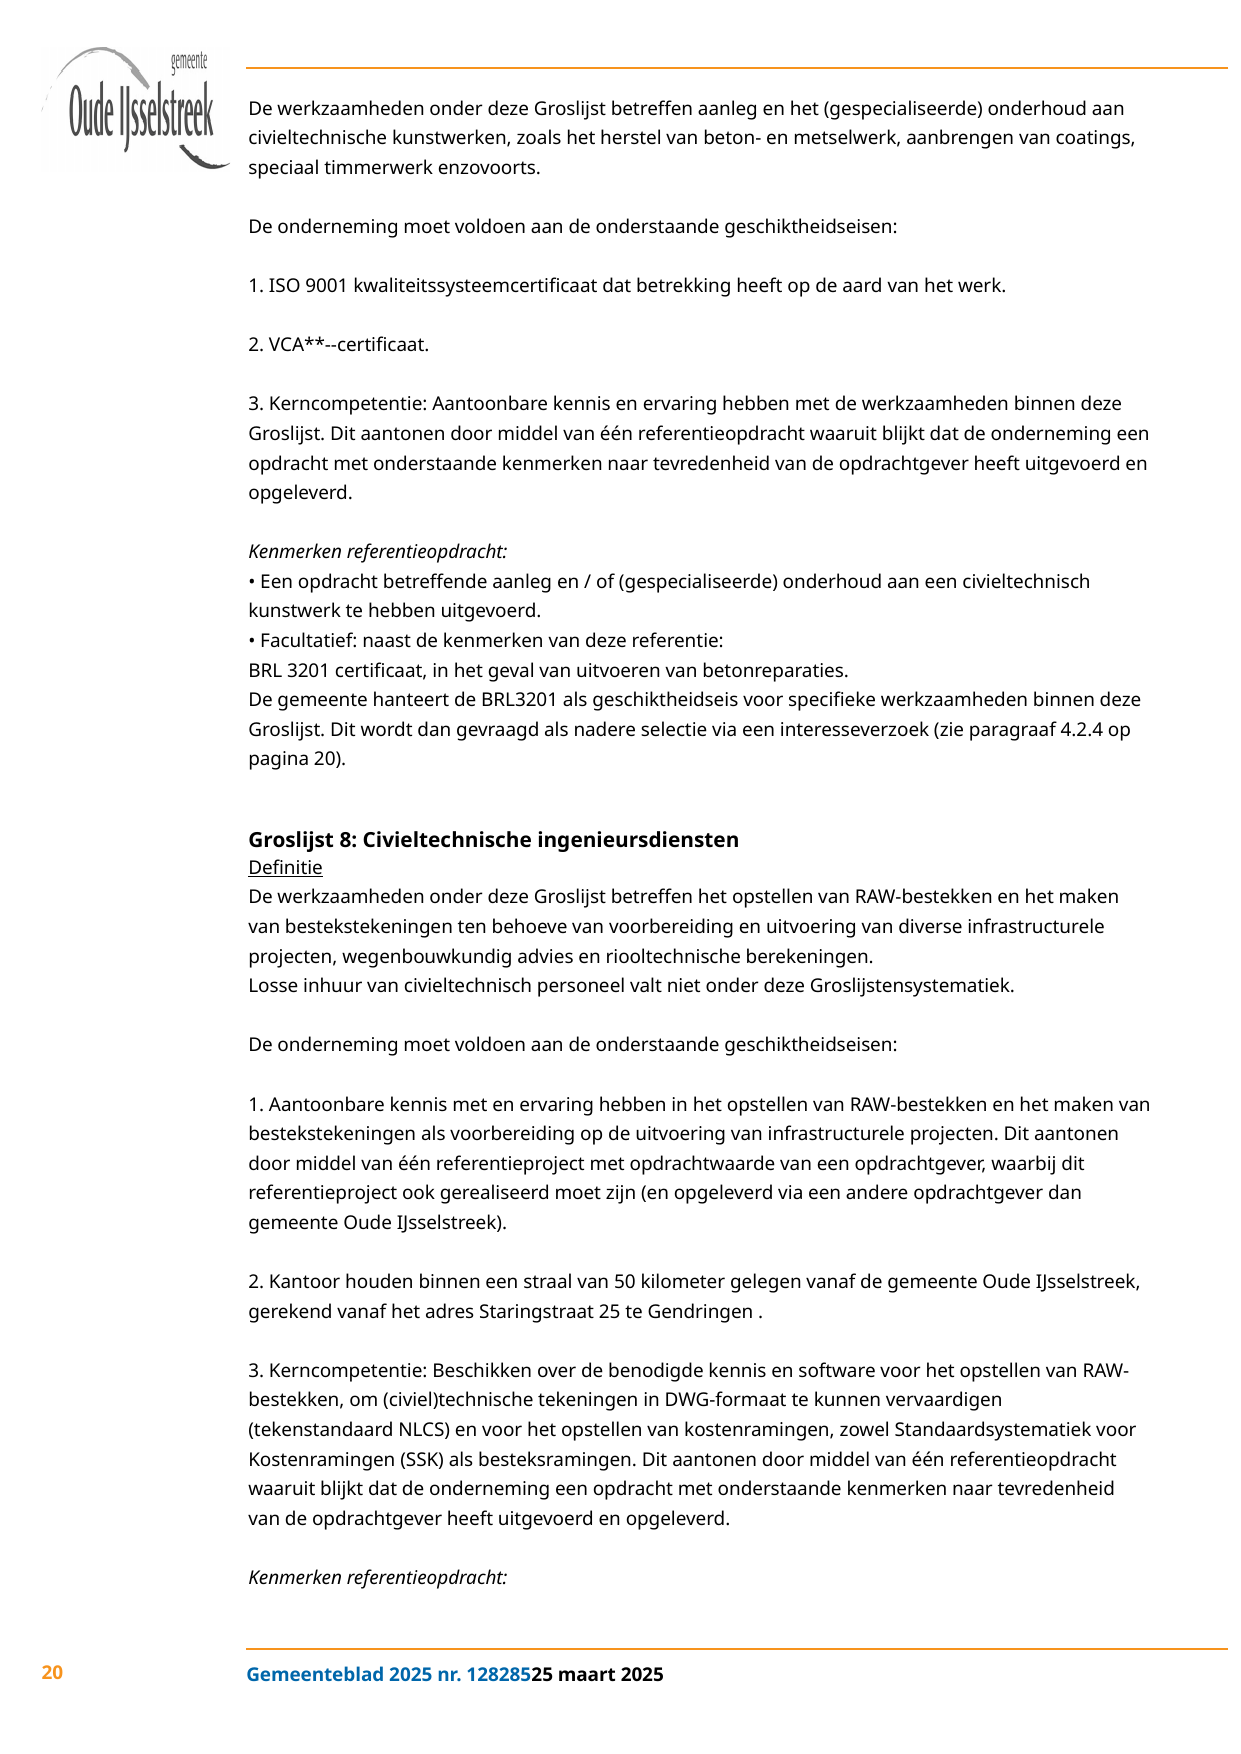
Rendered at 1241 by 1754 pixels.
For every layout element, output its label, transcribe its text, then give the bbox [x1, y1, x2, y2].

text BRL 3201 certificaat, in het geval van uitvoeren van betonreparaties. [248, 657, 1152, 683]
text 3. Kerncompetentie: Beschikken over de benodigde kennis en software voor het opstellen van RAW-bestekken, om (civiel)technische tekeningen in DWG-formaat te kunnen vervaardigen (tekenstandaard NLCS) en voor het opstellen van kostenramingen, zowel Standaardsystematiek voor Kostenramingen (SSK) als besteksramingen. Dit aantonen door middel van één referentieopdracht waaruit blijkt dat de onderneming een opdracht met onderstaande kenmerken naar tevredenheid van de opdrachtgever heeft uitgevoerd en opgeleverd. [248, 1357, 1152, 1531]
text De gemeente hanteert de BRL3201 als geschiktheidseis voor specifieke werkzaamheden binnen deze Groslijst. Dit wordt dan gevraagd als nadere selectie via een interesseverzoek (zie paragraaf 4.2.4 op pagina 20). [248, 686, 1152, 771]
picture [41, 47, 231, 172]
text 2. Kantoor houden binnen een straal van 50 kilometer gelegen vanaf de gemeente Oude IJsselstreek, gerekend vanaf het adres Staringstraat 25 te Gendringen . [248, 1268, 1152, 1323]
text De onderneming moet voldoen aan de onderstaande geschiktheidseisen: [248, 1032, 1152, 1057]
text • Een opdracht betreffende aanleg en / of (gespecialiseerde) onderhoud aan een civieltechnisch kunstwerk te hebben uitgevoerd. [248, 568, 1152, 623]
text Definitie [248, 854, 1152, 880]
text 1. ISO 9001 kwaliteitssysteemcertificaat dat betrekking heeft op de aard van het werk. [248, 272, 1152, 298]
text Groslijst 8: Civieltechnische ingenieursdiensten [248, 826, 1152, 854]
text De onderneming moet voldoen aan de onderstaande geschiktheidseisen: [248, 213, 1152, 239]
text De werkzaamheden onder deze Groslijst betreffen het opstellen van RAW-bestekken en het maken van bestekstekeningen ten behoeve van voorbereiding en uitvoering van diverse infrastructurele projecten, wegenbouwkundig advies en riooltechnische berekeningen. [248, 884, 1152, 968]
text Losse inhuur van civieltechnisch personeel valt niet onder deze Groslijstensystematiek. [248, 972, 1152, 998]
text • Facultatief: naast de kenmerken van deze referentie: [248, 627, 1152, 653]
text 2. VCA**--certificaat. [248, 331, 1152, 357]
text De werkzaamheden onder deze Groslijst betreffen aanleg en het (gespecialiseerde) onderhoud aan civieltechnische kunstwerken, zoals het herstel van beton- en metselwerk, aanbrengen van coatings, speciaal timmerwerk enzovoorts. [248, 95, 1152, 180]
text Kenmerken referentieopdracht: [248, 538, 1152, 564]
text Kenmerken referentieopdracht: [248, 1564, 1152, 1590]
text 3. Kerncompetentie: Aantoonbare kennis en ervaring hebben met de werkzaamheden binnen deze Groslijst. Dit aantonen door middel van één referentieopdracht waaruit blijkt dat de onderneming een opdracht met onderstaande kenmerken naar tevredenheid van de opdrachtgever heeft uitgevoerd en opgeleverd. [248, 391, 1152, 505]
text 1. Aantoonbare kennis met en ervaring hebben in het opstellen van RAW-bestekken en het maken van bestekstekeningen als voorbereiding op de uitvoering van infrastructurele projecten. Dit aantonen door middel van één referentieproject met opdrachtwaarde van een opdrachtgever, waarbij dit referentieproject ook gerealiseerd moet zijn (en opgeleverd via een andere opdrachtgever dan gemeente Oude IJsselstreek). [248, 1091, 1152, 1235]
